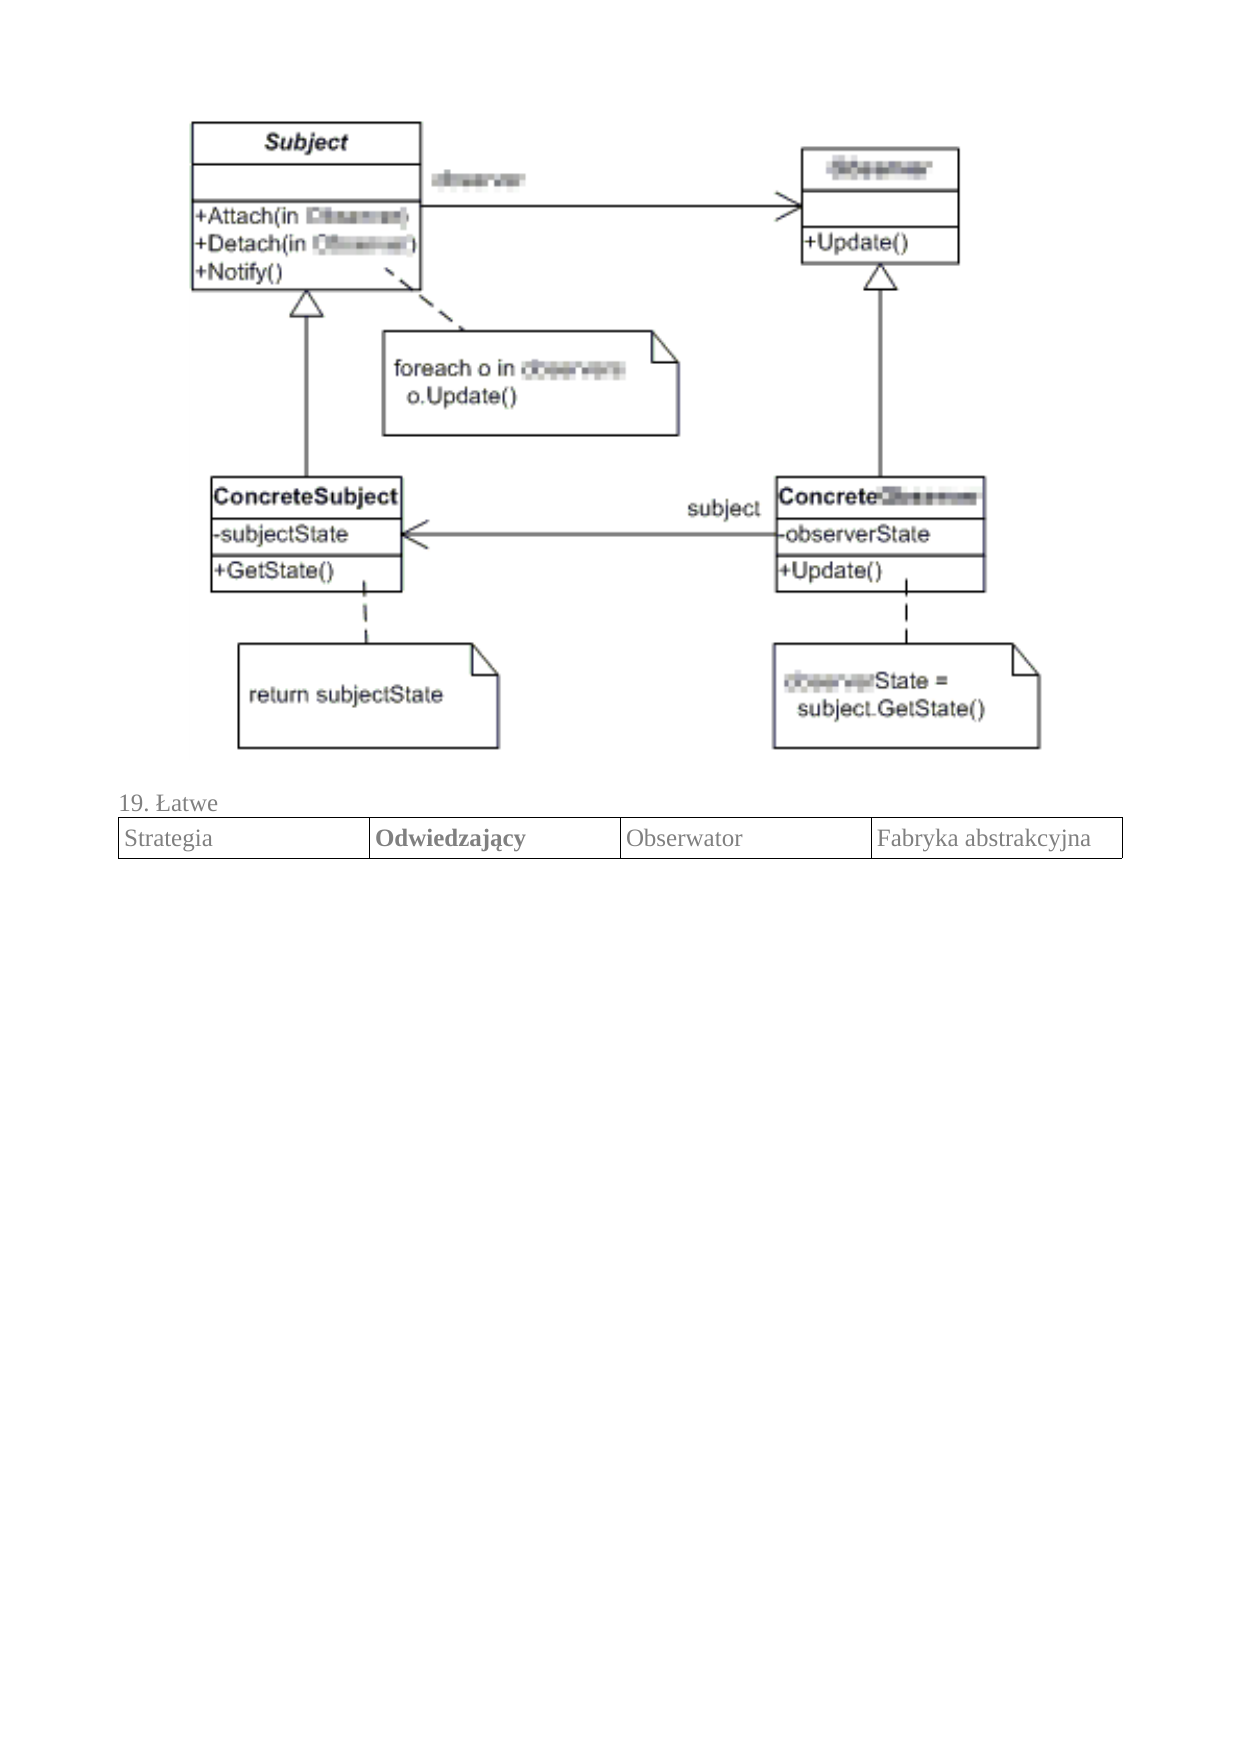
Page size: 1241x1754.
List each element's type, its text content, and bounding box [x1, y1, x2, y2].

text 19. Łatwe [118, 788, 1122, 817]
table_header Odwiedzający [370, 818, 620, 857]
table_header Fabryka abstrakcyjna [872, 818, 1122, 857]
table_header Obserwator [621, 818, 871, 857]
table_header Strategia [119, 818, 369, 857]
picture [188, 118, 1052, 760]
